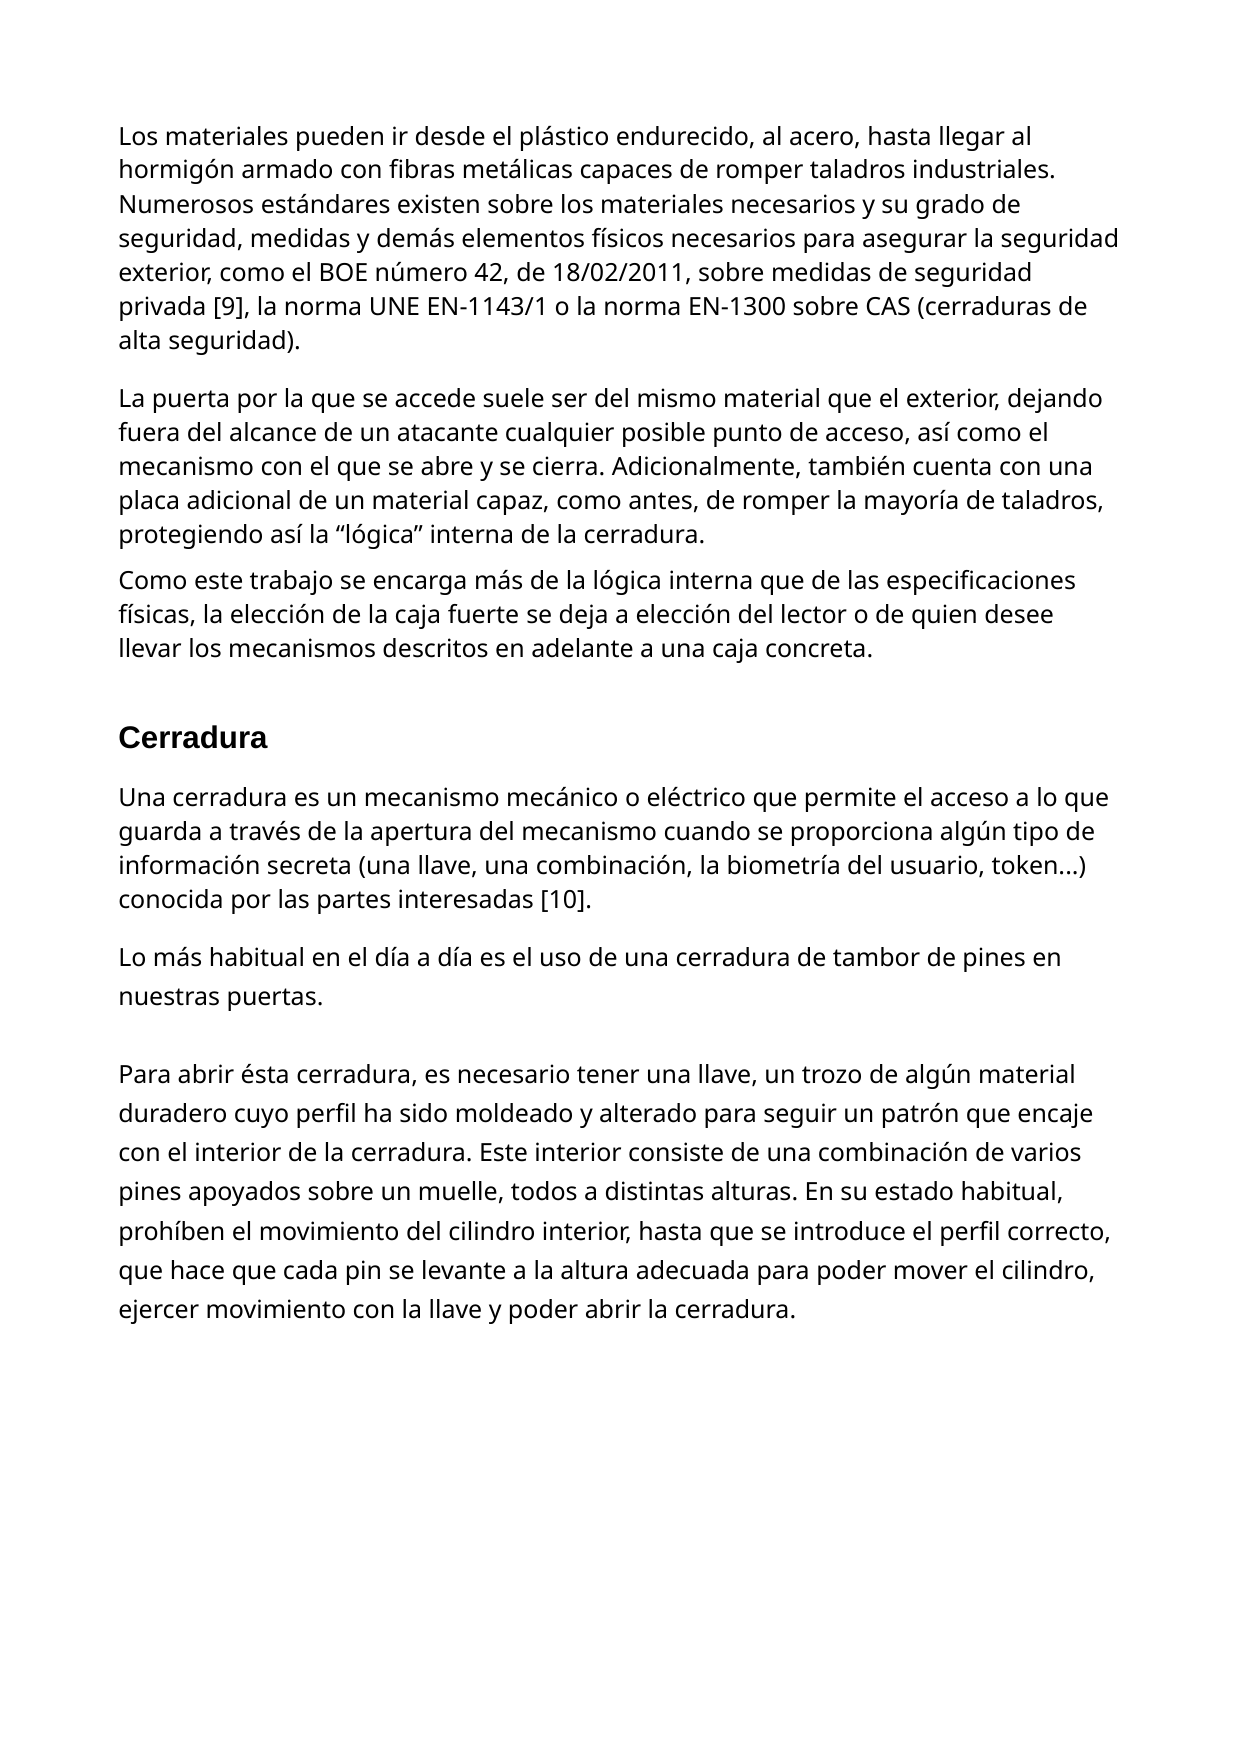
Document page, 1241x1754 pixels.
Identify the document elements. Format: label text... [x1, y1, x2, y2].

text La puerta por la que se accede suele ser del mismo material que el exterior, dejando fuera del alcance de un atacante cualquier posible punto de acceso, así como el mecanismo con el que se abre y se cierra. Adicionalmente, también cuenta con una placa adicional de un material capaz, como antes, de romper la mayoría de taladros, protegiendo así la “lógica” interna de la cerradura. [118, 380, 1122, 551]
text Una cerradura es un mecanismo mecánico o eléctrico que permite el acceso a lo que guarda a través de la apertura del mecanismo cuando se proporciona algún tipo de información secreta (una llave, una combinación, la biometría del usuario, token...) conocida por las partes interesadas [10]. [118, 780, 1122, 916]
text Los materiales pueden ir desde el plástico endurecido, al acero, hasta llegar al hormigón armado con fibras metálicas capaces de romper taladros industriales. Numerosos estándares existen sobre los materiales necesarios y su grado de seguridad, medidas y demás elementos físicos necesarios para asegurar la seguridad exterior, como el BOE número 42, de 18/02/2011, sobre medidas de seguridad privada [9], la norma UNE EN-1143/1 o la norma EN-1300 sobre CAS (cerraduras de alta seguridad). [118, 118, 1122, 357]
text Para abrir ésta cerradura, es necesario tener una llave, un trozo de algún material duradero cuyo perfil ha sido moldeado y alterado para seguir un patrón que encaje con el interior de la cerradura. Este interior consiste de una combinación de varios pines apoyados sobre un muelle, todos a distintas alturas. En su estado habitual, prohíben el movimiento del cilindro interior, hasta que se introduce el perfil correcto, que hace que cada pin se levante a la altura adecuada para poder mover el cilindro, ejercer movimiento con la llave y poder abrir la cerradura. [118, 1057, 1122, 1326]
subtitle Cerradura [118, 719, 1122, 756]
text Como este trabajo se encarga más de la lógica interna que de las especificaciones físicas, la elección de la caja fuerte se deja a elección del lector o de quien desee llevar los mecanismos descritos en adelante a una caja concreta. [118, 562, 1122, 665]
text Lo más habitual en el día a día es el uso de una cerradura de tambor de pines en nuestras puertas. [118, 940, 1122, 1013]
